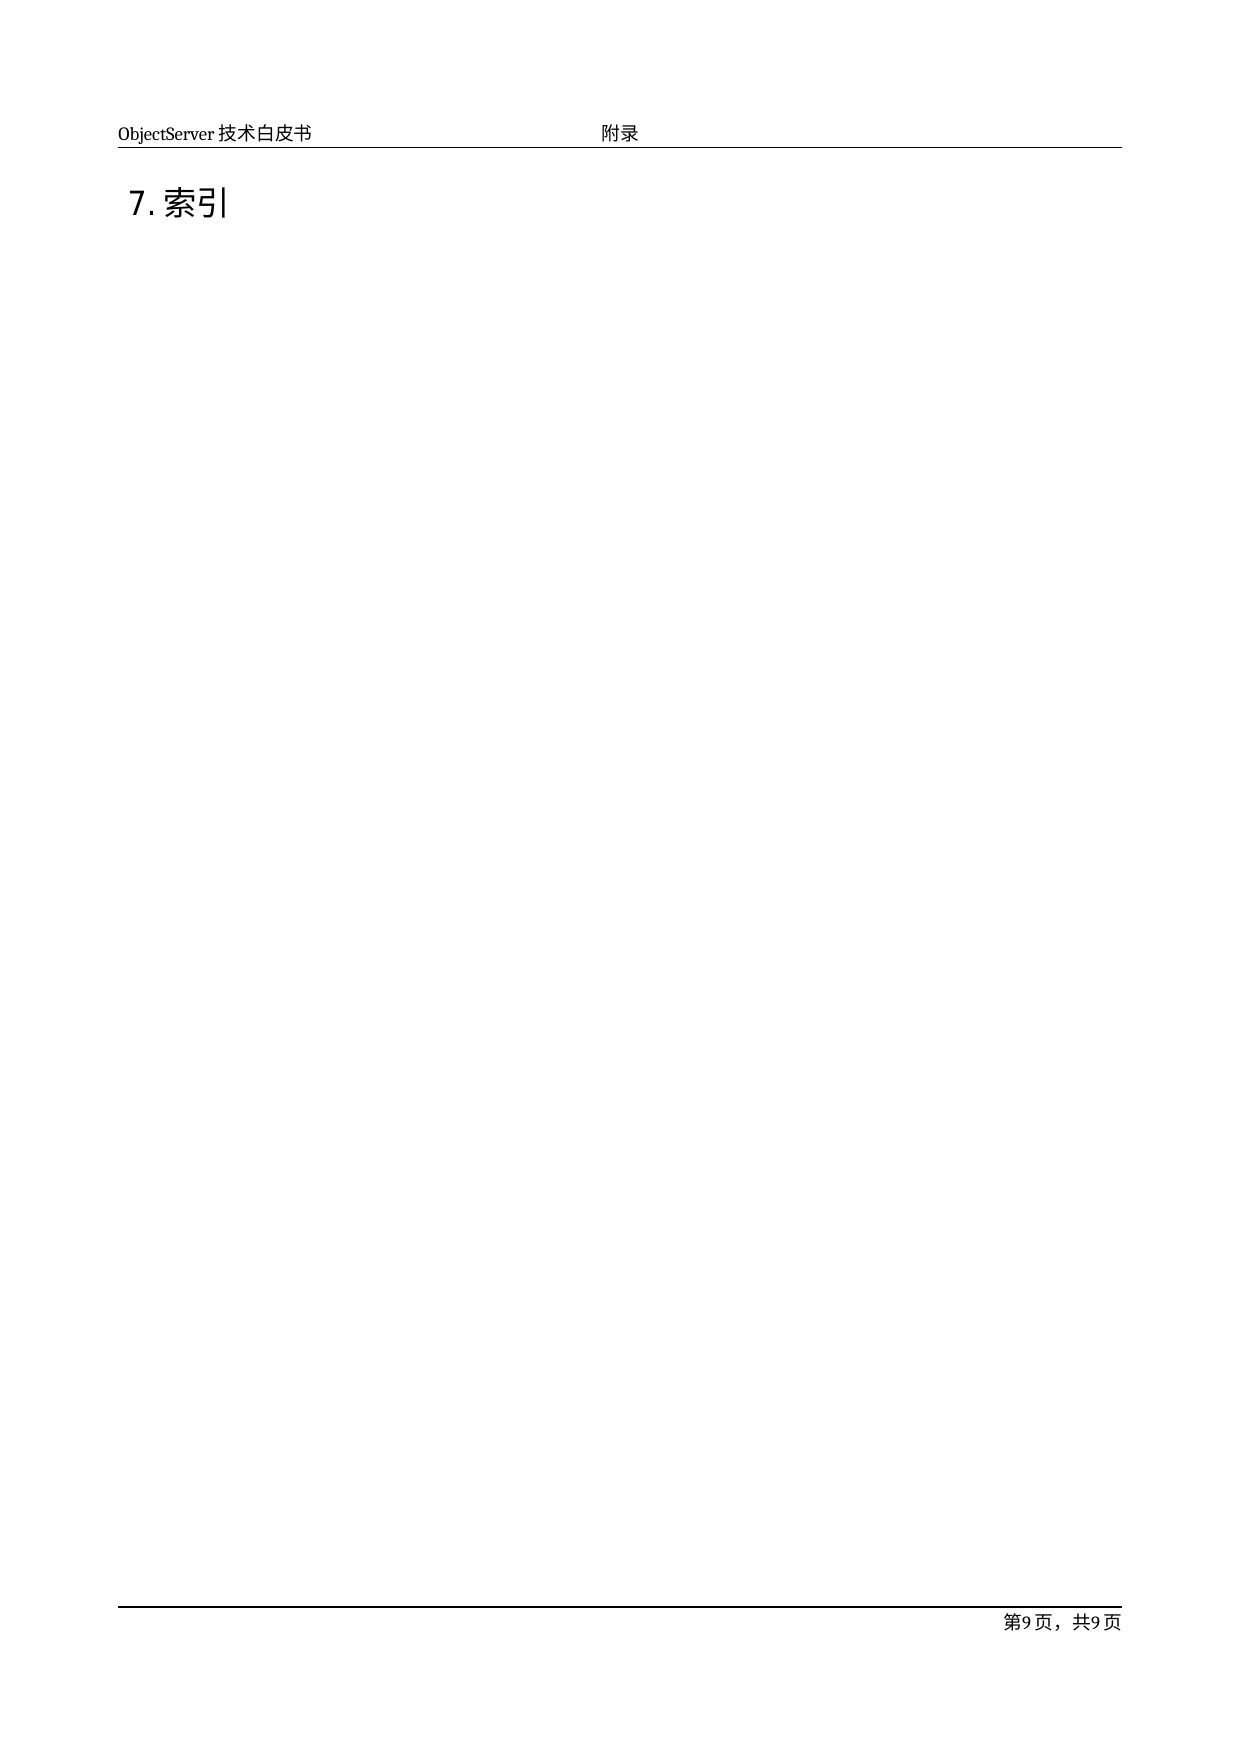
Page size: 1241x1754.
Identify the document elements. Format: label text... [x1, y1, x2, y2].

subtitle 索引 [118, 177, 1122, 225]
